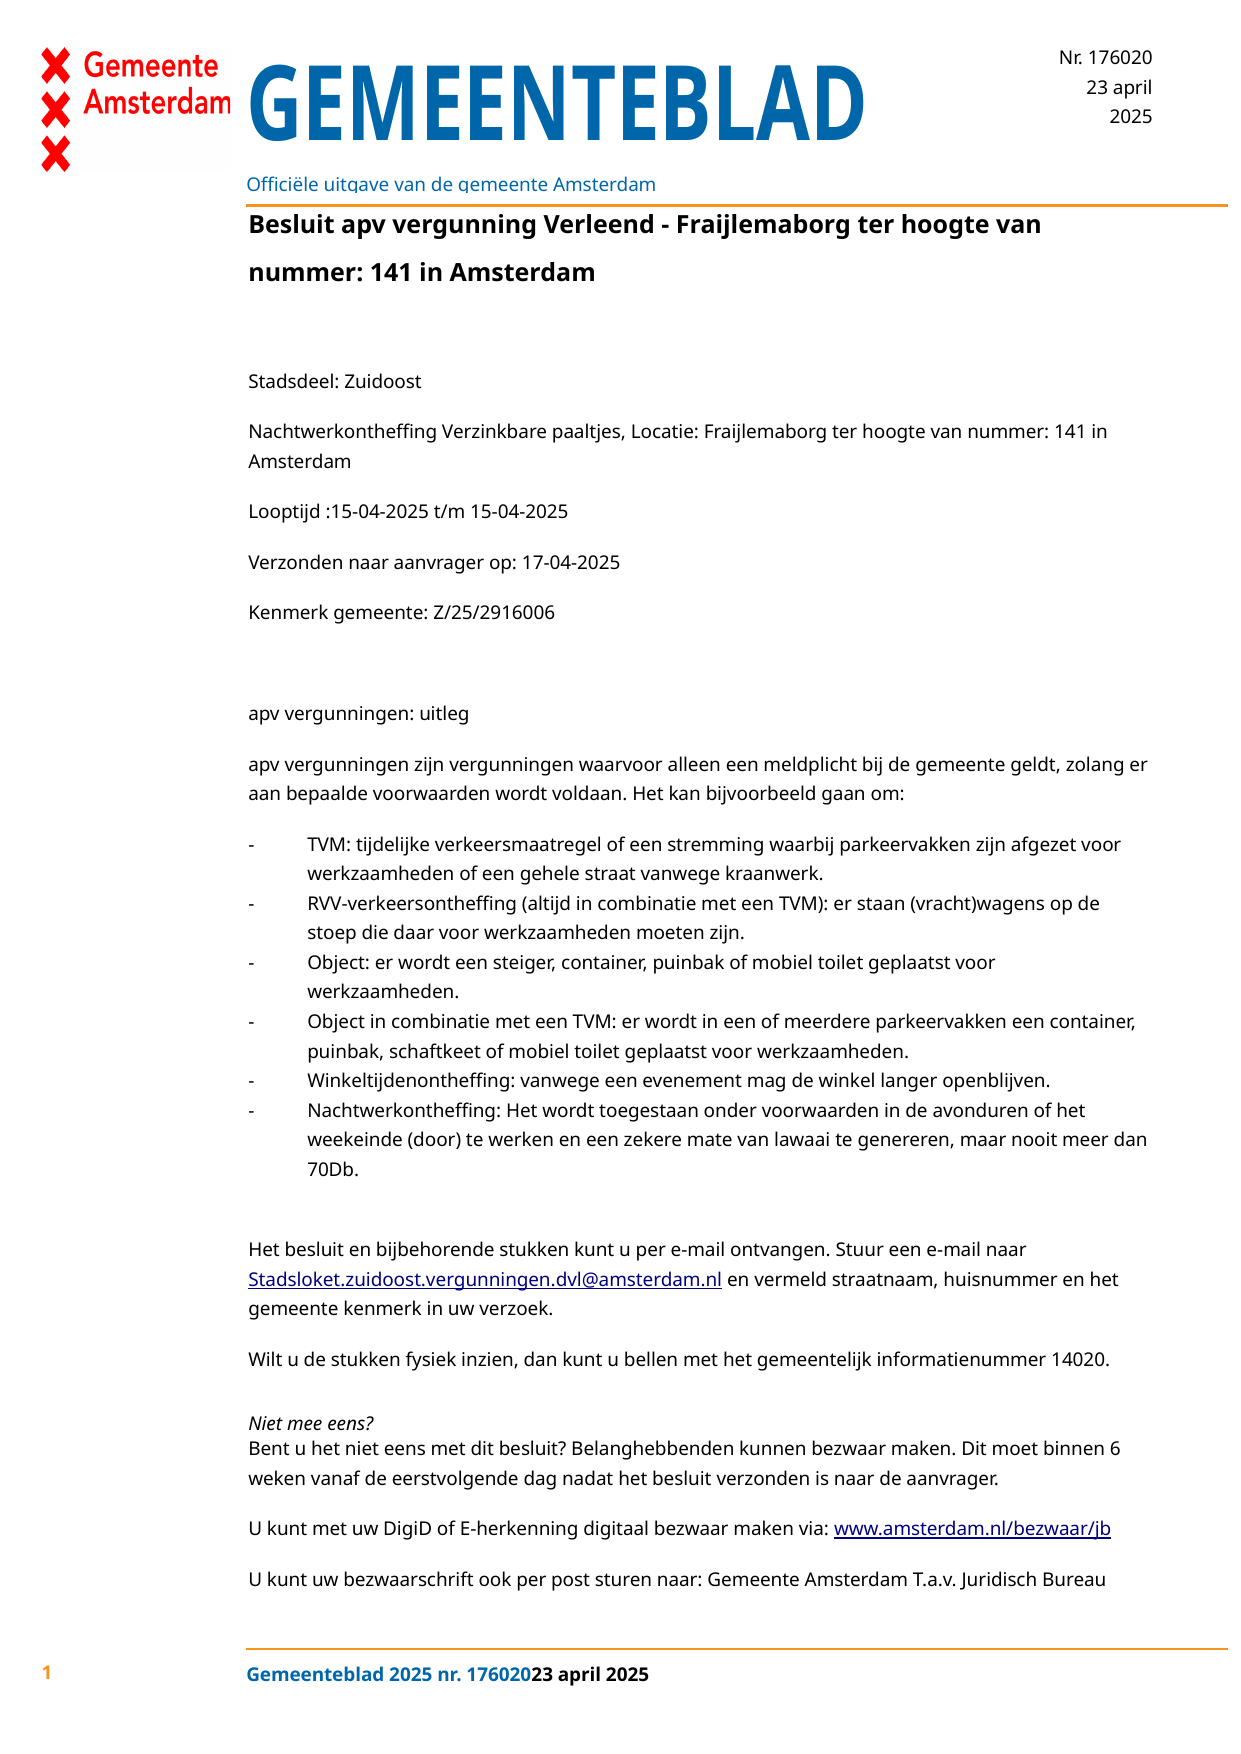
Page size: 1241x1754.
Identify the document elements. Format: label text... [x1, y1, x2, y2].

text apv vergunningen zijn vergunningen waarvoor alleen een meldplicht bij de gemeente geldt, zolang er aan bepaalde voorwaarden wordt voldaan. Het kan bijvoorbeeld gaan om: [248, 751, 1152, 806]
list TVM: tijdelijke verkeersmaatregel of een stremming waarbij parkeervakken zijn afgezet voor werkzaamheden of een gehele straat vanwege kraanwerk. [248, 831, 1152, 886]
text Wilt u de stukken fysiek inzien, dan kunt u bellen met het gemeentelijk informatienummer 14020. [248, 1346, 1152, 1372]
list RVV-verkeersontheffing (altijd in combinatie met een TVM): er staan (vracht)wagens op de stoep die daar voor werkzaamheden moeten zijn. [248, 890, 1152, 945]
text Niet mee eens? [248, 1410, 1152, 1436]
text U kunt uw bezwaarschrift ook per post sturen naar: Gemeente Amsterdam T.a.v. Juridisch Bureau [248, 1566, 1152, 1592]
text Stadsdeel: Zuidoost [248, 368, 1152, 394]
text apv vergunningen: uitleg [248, 700, 1152, 726]
picture [41, 47, 231, 172]
list Winkeltijdenontheffing: vanwege een evenement mag de winkel langer openblijven. [248, 1067, 1152, 1093]
text Looptijd :15-04-2025 t/m 15-04-2025 [248, 499, 1152, 524]
list Object in combinatie met een TVM: er wordt in een of meerdere parkeervakken een container, puinbak, schaftkeet of mobiel toilet geplaatst voor werkzaamheden. [248, 1008, 1152, 1064]
list Nachtwerkontheffing: Het wordt toegestaan onder voorwaarden in de avonduren of het weekeinde (door) te werken en een zekere mate van lawaai te genereren, maar nooit meer dan 70Db. [248, 1097, 1152, 1182]
text U kunt met uw DigiD of E-herkenning digitaal bezwaar maken via: www.amsterdam.nl/bezwaar/jb [248, 1516, 1152, 1541]
text Besluit apv vergunning Verleend - Fraijlemaborg ter hoogte van nummer: 141 in Amsterdam [248, 207, 1152, 288]
list Object: er wordt een steiger, container, puinbak of mobiel toilet geplaatst voor werkzaamheden. [248, 949, 1152, 1004]
text Kenmerk gemeente: Z/25/2916006 [248, 599, 1152, 625]
text Het besluit en bijbehorende stukken kunt u per e-mail ontvangen. Stuur een e-mail naar Stadsloket.zuidoost.vergunningen.dvl@amsterdam.nl en vermeld straatnaam, huisnummer en het gemeente kenmerk in uw verzoek. [248, 1236, 1152, 1321]
text Verzonden naar aanvrager op: 17-04-2025 [248, 549, 1152, 575]
text Bent u het niet eens met dit besluit? Belanghebbenden kunnen bezwaar maken. Dit moet binnen 6 weken vanaf de eerstvolgende dag nadat het besluit verzonden is naar de aanvrager. [248, 1436, 1152, 1491]
text Nachtwerkontheffing Verzinkbare paaltjes, Locatie: Fraijlemaborg ter hoogte van nummer: 141 in Amsterdam [248, 419, 1152, 474]
